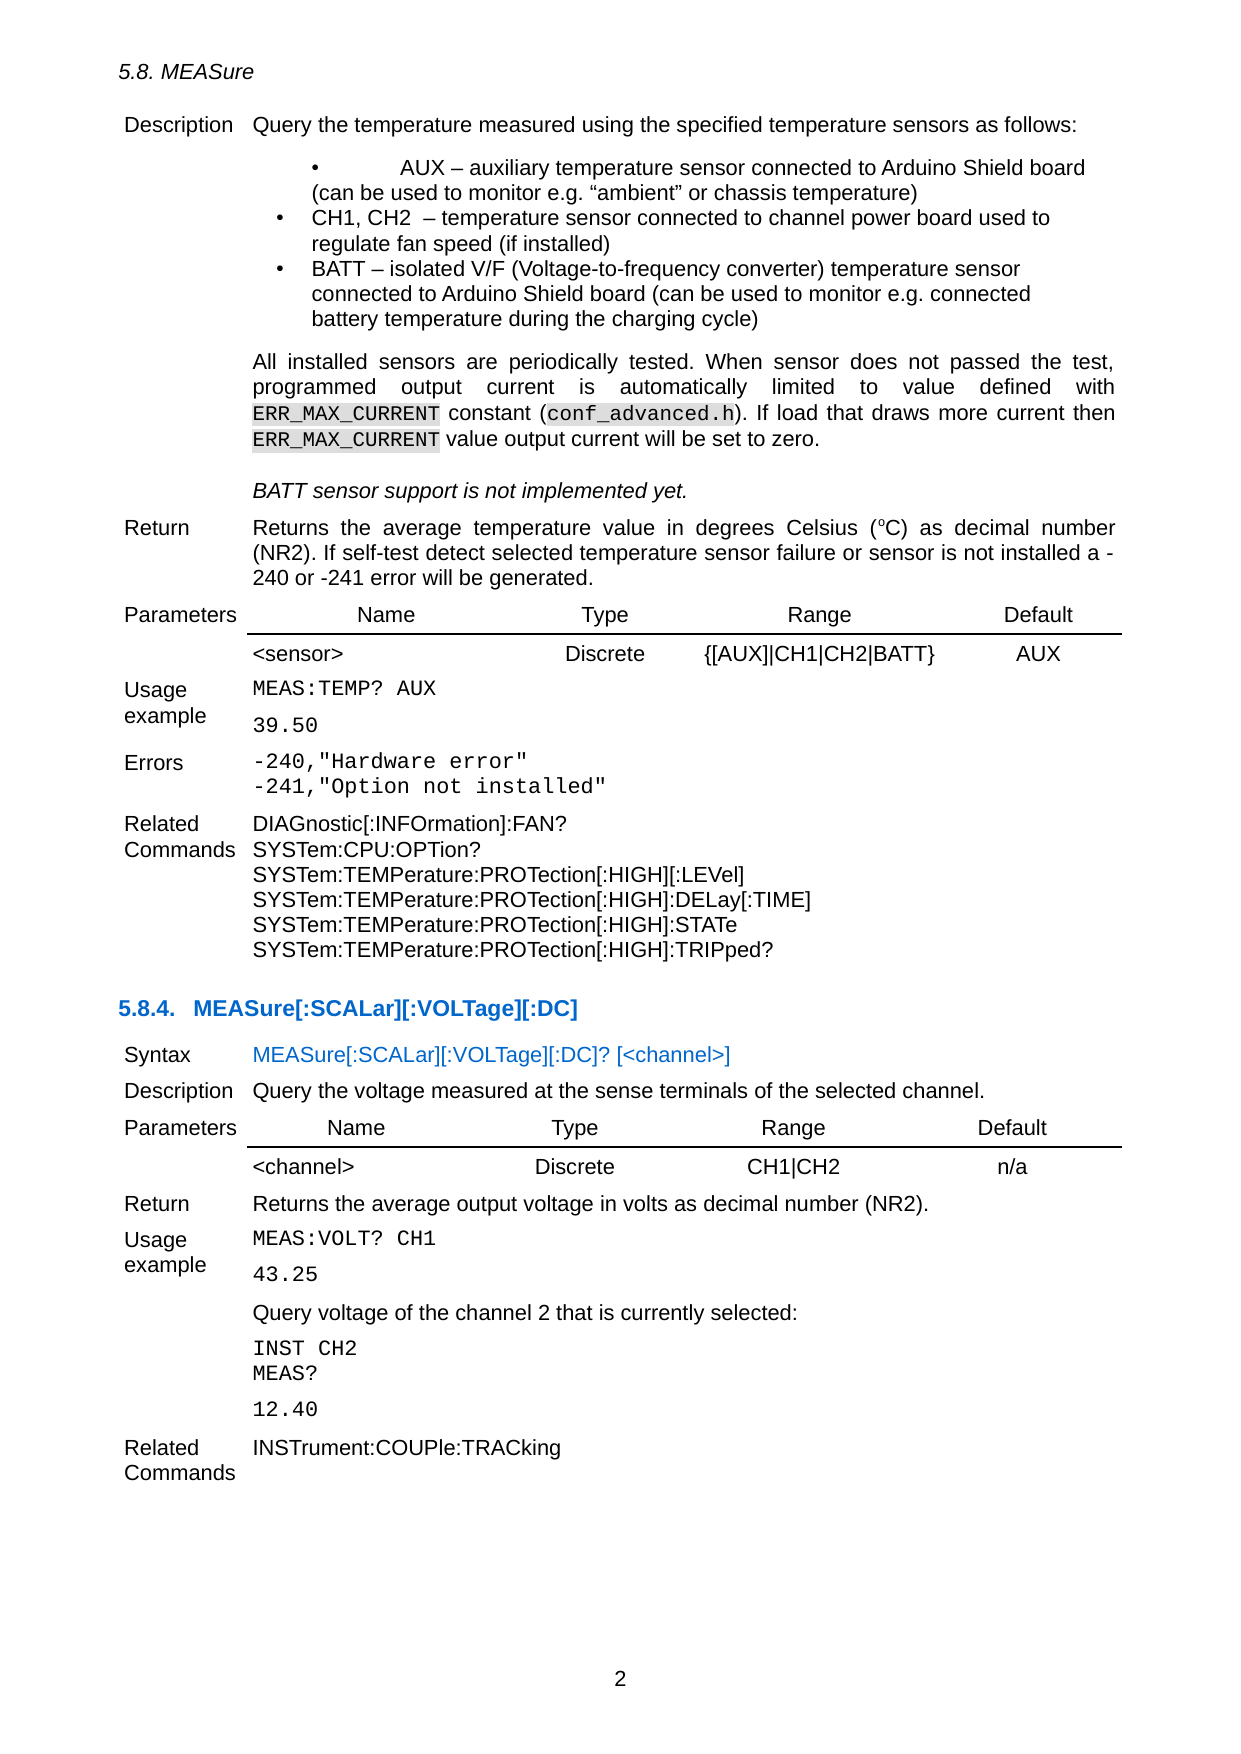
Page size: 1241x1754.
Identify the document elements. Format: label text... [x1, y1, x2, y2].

table_cell Name [247, 1109, 465, 1146]
table_cell Returns the average temperature value in degrees Celsius (oC) as decimal number (NR2). If self-test detect selected temperature sensor failure or sensor is not installed a -240 or -241 error will be generated. [247, 509, 1122, 596]
table_cell {[AUX]|CH1|CH2|BATT} [684, 635, 955, 672]
table_cell Related Commands [118, 806, 247, 968]
table_cell Parameters [118, 1109, 247, 1185]
subtitle MEASure[:SCALar][:VOLTage][:DC] [118, 995, 1122, 1021]
table_cell Returns the average output voltage in volts as decimal number (NR2). [247, 1185, 1122, 1221]
table_header MEASure[:SCALar][:VOLTage][:DC]? [<channel>] [247, 1036, 1122, 1073]
table_cell Default [955, 596, 1122, 633]
table_cell Query the temperature measured using the specified temperature sensors as follows: AUX – auxiliary temperature sensor connected to Arduino Shield board (can be used to monitor e.g. “ambient” or chassis temperature) CH1, CH2 – temperature sensor connected to channel power board used to regulate fan speed (if installed) BATT – isolated V/F (Voltage-to-frequency converter) temperature sensor connected to Arduino Shield board (can be used to monitor e.g. connected battery temperature during the charging cycle) All installed sensors are periodically tested. When sensor does not passed the test, programmed output current is automatically limited to value defined with ERR_MAX_CURRENT constant (conf_advanced.h). If load that draws more current then ERR_MAX_CURRENT value output current will be set to zero. BATT sensor support is not implemented yet. [247, 106, 1122, 509]
table_cell Discrete [465, 1148, 684, 1185]
table_cell Discrete [526, 635, 684, 672]
table_cell Related Commands [118, 1429, 247, 1491]
table_cell Range [684, 1109, 903, 1146]
table_cell Default [903, 1109, 1122, 1146]
table_cell DIAGnostic[:INFOrmation]:FAN? SYSTem:CPU:OPTion? SYSTem:TEMPerature:PROTection[:HIGH][:LEVel] SYSTem:TEMPerature:PROTection[:HIGH]:DELay[:TIME] SYSTem:TEMPerature:PROTection[:HIGH]:STATe SYSTem:TEMPerature:PROTection[:HIGH]:TRIPped? [247, 806, 1122, 968]
table_cell <channel> [247, 1148, 465, 1185]
table_cell Description [118, 106, 247, 509]
table_cell Errors [118, 745, 247, 806]
table_cell Name [247, 596, 526, 633]
table_cell INSTrument:COUPle:TRACking [247, 1429, 1122, 1491]
table_cell -240,"Hardware error" -241,"Option not installed" [247, 745, 1122, 806]
table_cell <sensor> [247, 635, 526, 672]
table_cell Parameters [118, 596, 247, 672]
table_cell Type [465, 1109, 684, 1146]
table_cell Query the voltage measured at the sense terminals of the selected channel. [247, 1073, 1122, 1109]
table_cell Description [118, 1073, 247, 1109]
table_cell AUX [955, 635, 1122, 672]
table_cell MEAS:TEMP? AUX 39.50 [247, 672, 1122, 744]
table_cell Usage example [118, 672, 247, 744]
table_cell MEAS:VOLT? CH1 43.25 Query voltage of the channel 2 that is currently selected: INST CH2 MEAS? 12.40 [247, 1221, 1122, 1429]
table_cell CH1|CH2 [684, 1148, 903, 1185]
table_cell n/a [903, 1148, 1122, 1185]
table_cell Range [684, 596, 955, 633]
table_cell Return [118, 1185, 247, 1221]
table_cell Return [118, 509, 247, 596]
table_header Syntax [118, 1036, 247, 1073]
table_cell Type [526, 596, 684, 633]
table_cell Usage example [118, 1221, 247, 1429]
